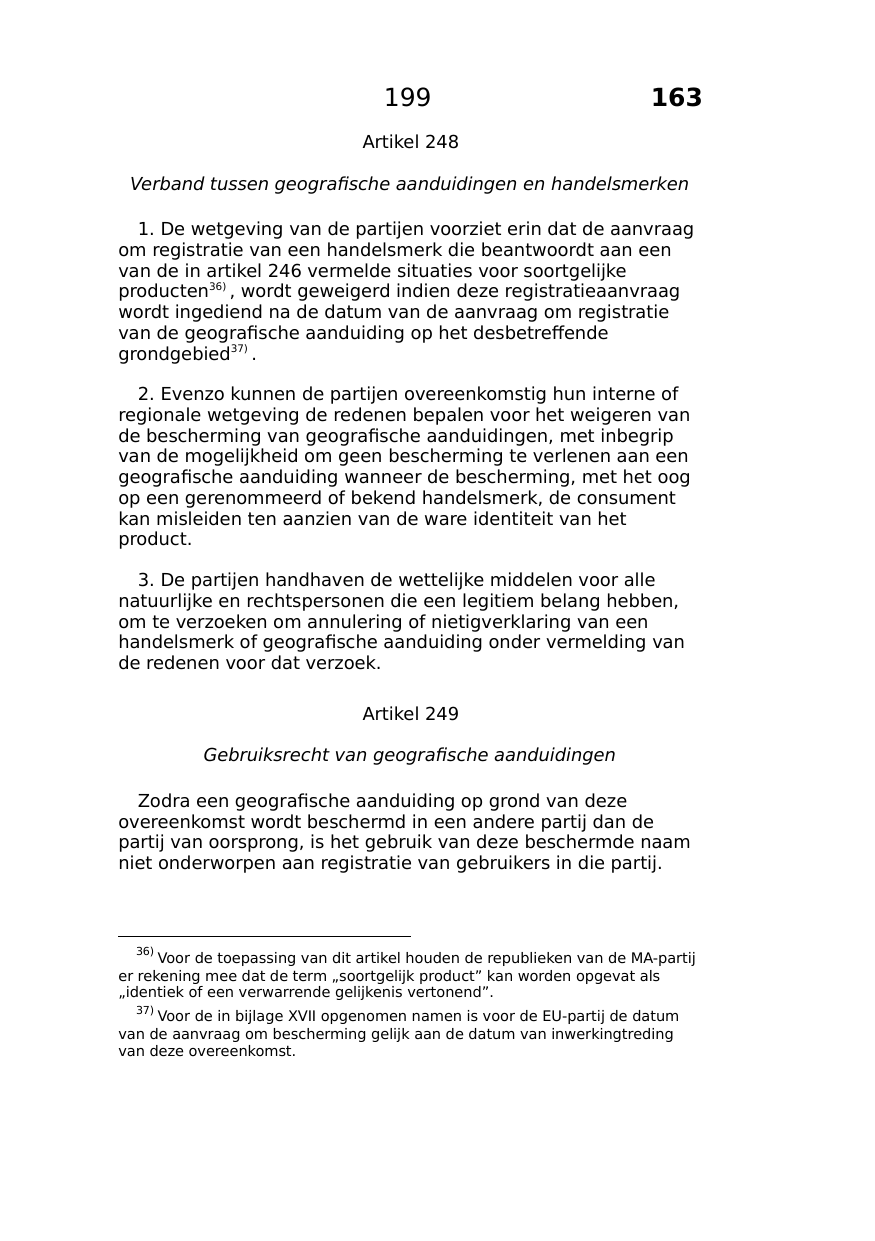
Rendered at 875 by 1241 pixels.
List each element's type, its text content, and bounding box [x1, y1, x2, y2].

text 2. Evenzo kunnen de partijen overeenkomstig hun interne of regionale wetgeving de redenen bepalen voor het weigeren van de bescherming van geografische aanduidingen, met inbegrip van de mogelijkheid om geen bescherming te verlenen aan een geografische aanduiding wanneer de bescherming, met het oog op een gerenommeerd of bekend handelsmerk, de consument kan misleiden ten aanzien van de ware identiteit van het product. [118, 384, 703, 550]
subtitle Artikel 249 Gebruiksrecht van geografische aanduidingen [118, 704, 703, 766]
text 1. De wetgeving van de partijen voorziet erin dat de aanvraag om registratie van een handelsmerk die beantwoordt aan een van de in artikel 246 vermelde situaties voor soortgelijke producten, wordt geweigerd indien deze registratieaanvraag wordt ingediend na de datum van de aanvraag om registratie van de geografische aanduiding op het desbetreffende grondgebied. [118, 219, 703, 364]
subtitle Artikel 248 Verband tussen geografische aanduidingen en handelsmerken [118, 132, 703, 194]
text Voor de toepassing van dit artikel houden de republieken van de MA-partij er rekening mee dat de term „soortgelijk product” kan worden opgevat als „identiek of een verwarrende gelijkenis vertonend”. [118, 945, 703, 1001]
text Voor de in bijlage XVII opgenomen namen is voor de EU-partij de datum van de aanvraag om bescherming gelijk aan de datum van inwerkingtreding van deze overeenkomst. [118, 1004, 703, 1060]
text 3. De partijen handhaven de wettelijke middelen voor alle natuurlijke en rechtspersonen die een legitiem belang hebben, om te verzoeken om annulering of nietigverklaring van een handelsmerk of geografische aanduiding onder vermelding van de redenen voor dat verzoek. [118, 570, 703, 674]
text Zodra een geografische aanduiding op grond van deze overeenkomst wordt beschermd in een andere partij dan de partij van oorsprong, is het gebruik van deze beschermde naam niet onderworpen aan registratie van gebruikers in die partij. [118, 791, 703, 874]
